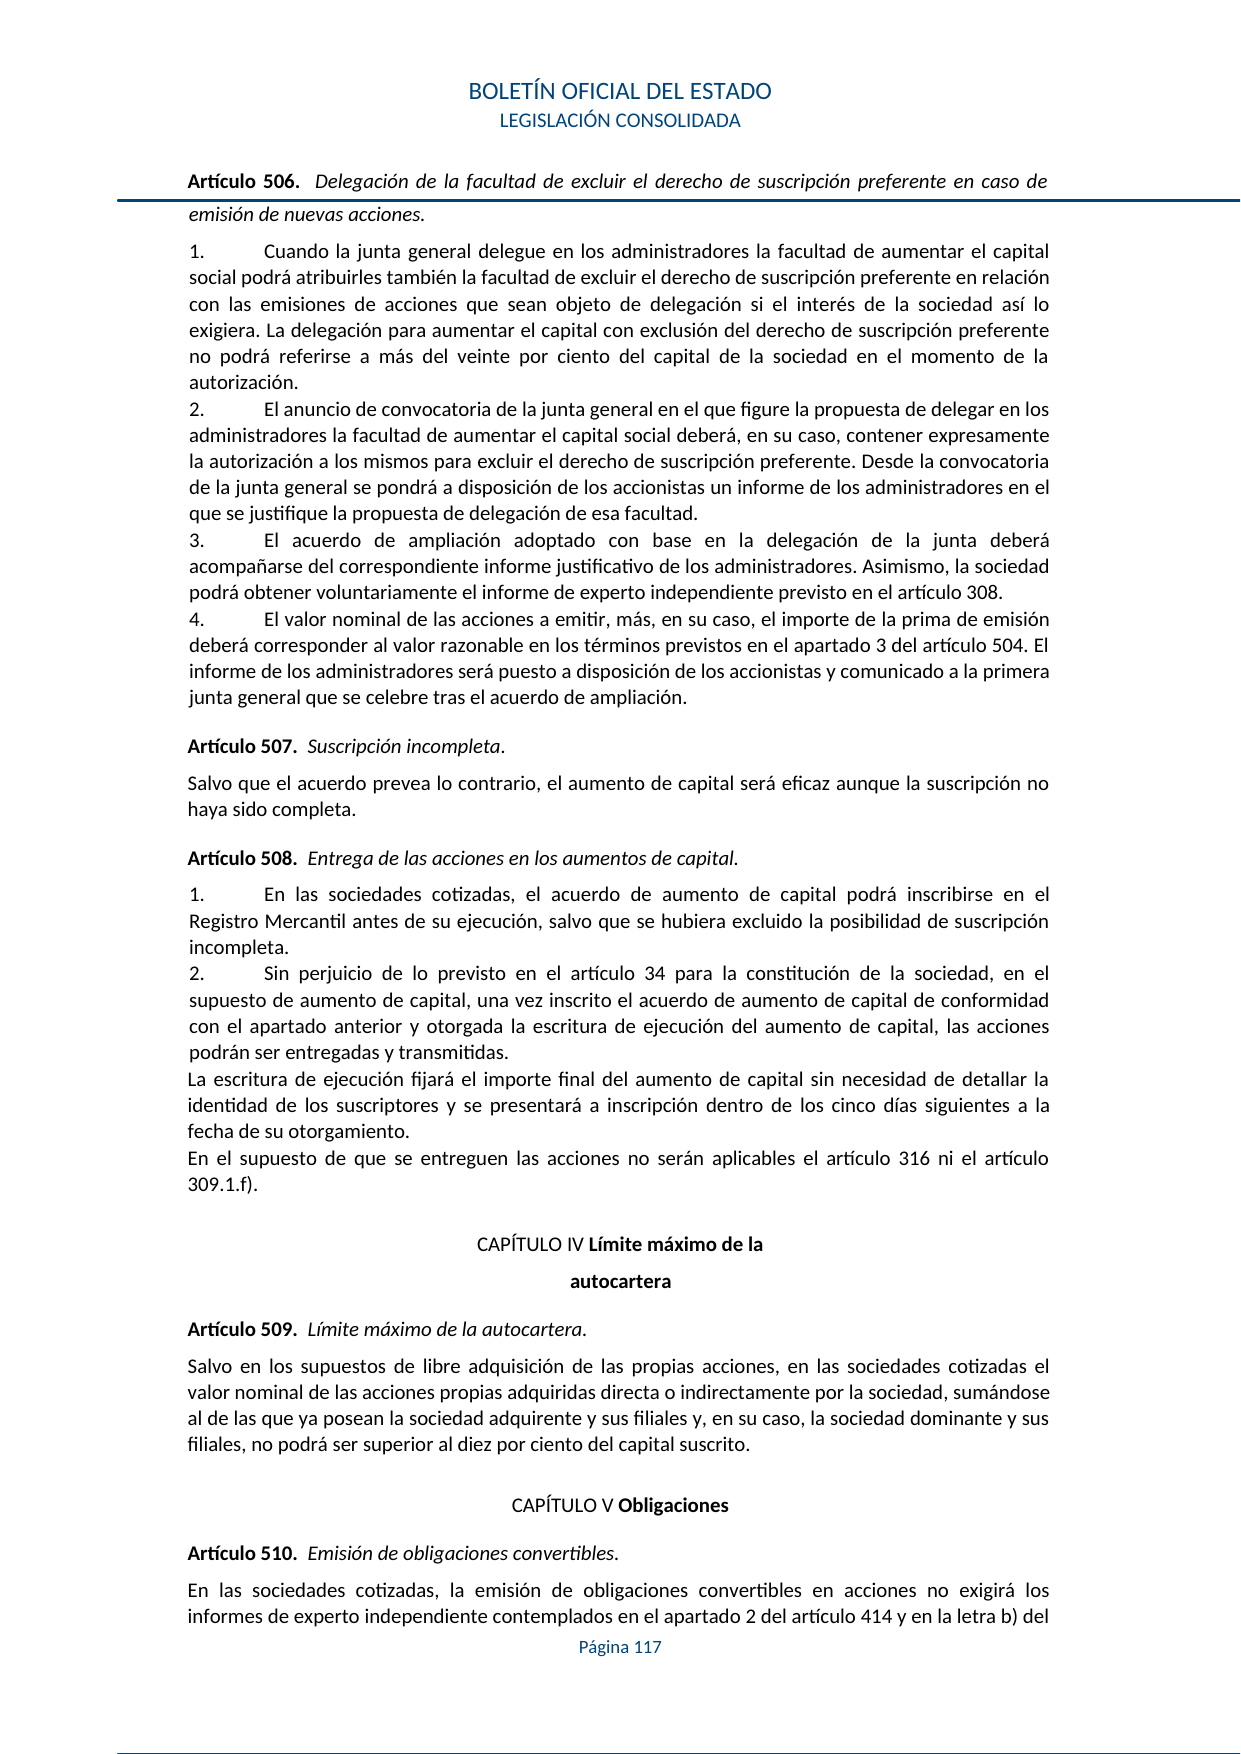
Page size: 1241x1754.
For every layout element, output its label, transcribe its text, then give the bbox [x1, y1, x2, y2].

text Artículo 510. Emisión de obligaciones convertibles. [187, 1540, 1051, 1566]
list En las sociedades cotizadas, el acuerdo de aumento de capital podrá inscribirse en el Registro Mercantil antes de su ejecución, salvo que se hubiera excluido la posibilidad de suscripción incompleta. [189, 882, 1051, 959]
text En las sociedades cotizadas, la emisión de obligaciones convertibles en acciones no exigirá los informes de experto independiente contemplados en el apartado 2 del artículo 414 y en la letra b) del [187, 1577, 1051, 1629]
list El acuerdo de ampliación adoptado con base en la delegación de la junta deberá acompañarse del correspondiente informe justificativo de los administradores. Asimismo, la sociedad podrá obtener voluntariamente el informe de experto independiente previsto en el artículo 308. [189, 527, 1051, 605]
text Artículo 508. Entrega de las acciones en los aumentos de capital. [187, 845, 1051, 870]
text Artículo 507. Suscripción incompleta. [187, 733, 1051, 759]
list Cuando la junta general delegue en los administradores la facultad de aumentar el capital social podrá atribuirles también la facultad de excluir el derecho de suscripción preferente en relación con las emisiones de acciones que sean objeto de delegación si el interés de la sociedad así lo exigiera. La delegación para aumentar el capital con exclusión del derecho de suscripción preferente no podrá referirse a más del veinte por ciento del capital de la sociedad en el momento de la autorización. [189, 238, 1051, 394]
list El anuncio de convocatoria de la junta general en el que figure la propuesta de delegar en los administradores la facultad de aumentar el capital social deberá, en su caso, contener expresamente la autorización a los mismos para excluir el derecho de suscripción preferente. Desde la convocatoria de la junta general se pondrá a disposición de los accionistas un informe de los administradores en el que se justifique la propuesta de delegación de esa facultad. [189, 396, 1051, 526]
text CAPÍTULO V Obligaciones [493, 1492, 747, 1517]
text Salvo que el acuerdo prevea lo contrario, el aumento de capital será eficaz aunque la suscripción no haya sido completa. [187, 770, 1051, 822]
text CAPÍTULO IV Límite máximo de la autocartera [461, 1231, 779, 1293]
list Sin perjuicio de lo previsto en el artículo 34 para la constitución de la sociedad, en el supuesto de aumento de capital, una vez inscrito el acuerdo de aumento de capital de conformidad con el apartado anterior y otorgada la escritura de ejecución del aumento de capital, las acciones podrán ser entregadas y transmitidas. [189, 961, 1051, 1064]
text La escritura de ejecución fijará el importe final del aumento de capital sin necesidad de detallar la identidad de los suscriptores y se presentará a inscripción dentro de los cinco días siguientes a la fecha de su otorgamiento. [187, 1066, 1051, 1143]
text emisión de nuevas acciones. [187, 202, 1051, 227]
text Artículo 506. Delegación de la facultad de excluir el derecho de suscripción preferente en caso de [187, 168, 1051, 199]
list El valor nominal de las acciones a emitir, más, en su caso, el importe de la prima de emisión deberá corresponder al valor razonable en los términos previstos en el apartado 3 del artículo 504. El informe de los administradores será puesto a disposición de los accionistas y comunicado a la primera junta general que se celebre tras el acuerdo de ampliación. [189, 606, 1051, 710]
text Artículo 509. Límite máximo de la autocartera. [187, 1316, 1051, 1342]
text Salvo en los supuestos de libre adquisición de las propias acciones, en las sociedades cotizadas el valor nominal de las acciones propias adquiridas directa o indirectamente por la sociedad, sumándose al de las que ya posean la sociedad adquirente y sus filiales y, en su caso, la sociedad dominante y sus filiales, no podrá ser superior al diez por ciento del capital suscrito. [187, 1353, 1051, 1457]
text En el supuesto de que se entreguen las acciones no serán aplicables el artículo 316 ni el artículo 309.1.f). [187, 1145, 1051, 1196]
